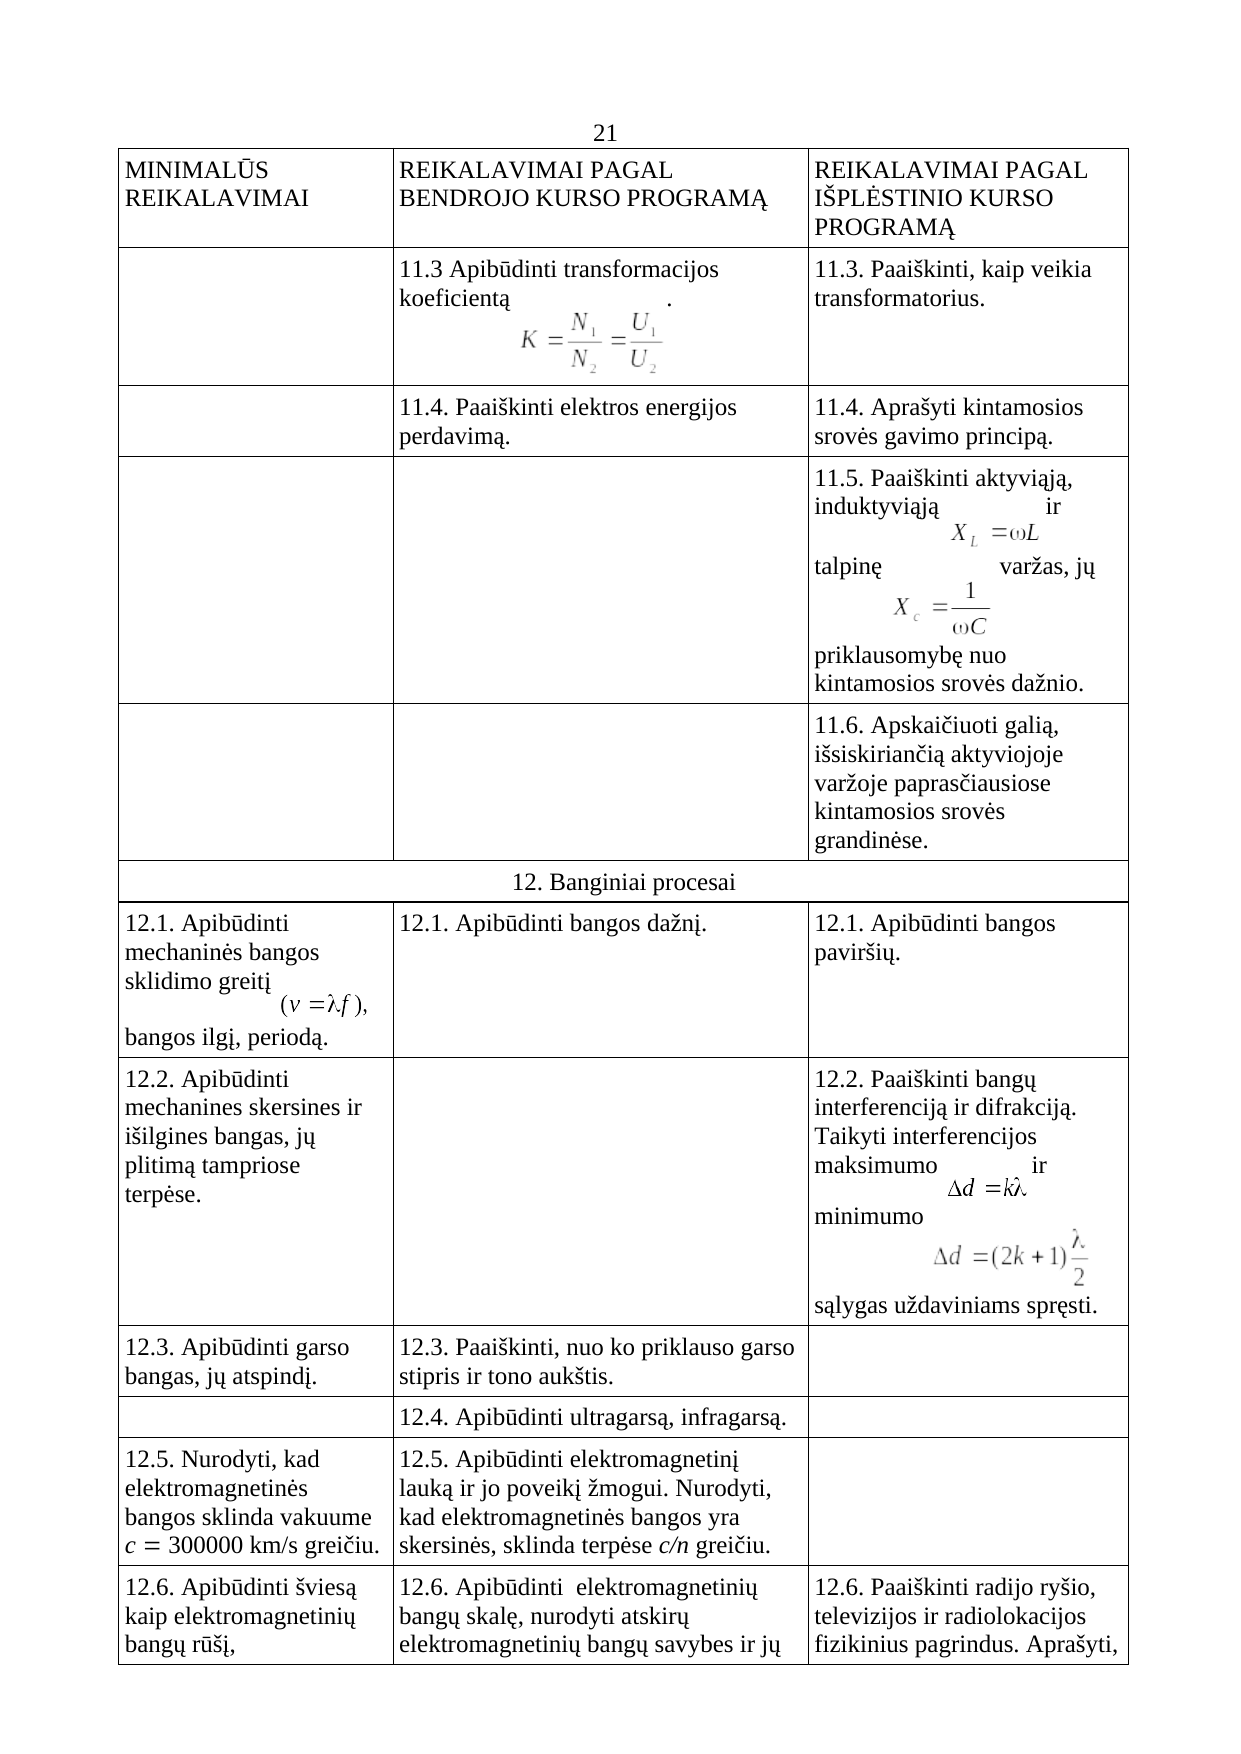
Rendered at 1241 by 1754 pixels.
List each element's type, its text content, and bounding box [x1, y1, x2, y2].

table_cell 12.6. Paaiškinti radijo ryšio, televizijos ir radiolokacijos fizikinius pagrindus. Aprašyti, [809, 1566, 1128, 1664]
table_cell [119, 704, 393, 860]
table_cell 12.6. Apibūdinti elektromagnetinių bangų skalę, nurodyti atskirų elektromagnetinių bangų savybes ir jų [394, 1566, 808, 1664]
table_cell 11.5. Paaiškinti aktyviąją, induktyviąją ir talpinę varžas, jų priklausomybę nuo kintamosios srovės dažnio. [809, 457, 1128, 703]
table_cell [394, 1058, 808, 1325]
table_cell 12.5. Nurodyti, kad elektromagnetinės bangos sklinda vakuume c = 300000 km/s greičiu. [119, 1438, 393, 1565]
table_cell 12.1. Apibūdinti bangos paviršių. [809, 903, 1128, 1057]
table_cell [119, 248, 393, 385]
table_cell [809, 1397, 1128, 1437]
table_cell 11.4. Aprašyti kintamosios srovės gavimo principą. [809, 386, 1128, 456]
table_cell 12.1. Apibūdinti bangos dažnį. [394, 903, 808, 1057]
table_cell 12.3. Apibūdinti garso bangas, jų atspindį. [119, 1326, 393, 1396]
table_cell 12.3. Paaiškinti, nuo ko priklauso garso stipris ir tono aukštis. [394, 1326, 808, 1396]
table_cell [119, 457, 393, 703]
table_cell 11.4. Paaiškinti elektros energijos perdavimą. [394, 386, 808, 456]
table_cell [119, 386, 393, 456]
table_header MINIMALŪS REIKALAVIMAI [119, 149, 393, 247]
table_cell [809, 1326, 1128, 1396]
table_header REIKALAVIMAI pagal bendrojo kurso programą [394, 149, 808, 247]
table_cell 12.2. Apibūdinti mechanines skersines ir išilgines bangas, jų plitimą tampriose terpėse. [119, 1058, 393, 1325]
table_cell [394, 457, 808, 703]
table_cell 11.3 Apibūdinti transformacijos koeficientą . [394, 248, 808, 385]
table_cell [394, 704, 808, 860]
table_cell 12.2. Paaiškinti bangų interferenciją ir difrakciją. Taikyti interferencijos maksimumo ir minimumo sąlygas uždaviniams spręsti. [809, 1058, 1128, 1325]
table_cell 12.4. Apibūdinti ultragarsą, infragarsą. [394, 1397, 808, 1437]
table_cell 12.6. Apibūdinti šviesą kaip elektromagnetinių bangų rūšį, [119, 1566, 393, 1664]
table_cell 12. Banginiai procesai [119, 861, 1128, 901]
table_header REIKALAVIMAI pagal išplėstinio kurso programą [809, 149, 1128, 247]
table_cell 11.6. Apskaičiuoti galią, išsiskiriančią aktyviojoje varžoje paprasčiausiose kintamosios srovės grandinėse. [809, 704, 1128, 860]
table_cell 11.3. Paaiškinti, kaip veikia transformatorius. [809, 248, 1128, 385]
table_cell [119, 1397, 393, 1437]
table_cell 12.5. Apibūdinti elektromagnetinį lauką ir jo poveikį žmogui. Nurodyti, kad elektromagnetinės bangos yra skersinės, sklinda terpėse c/n greičiu. [394, 1438, 808, 1565]
table_cell 12.1. Apibūdinti mechaninės bangos sklidimo greitį bangos ilgį, periodą. [119, 903, 393, 1057]
table_cell [809, 1438, 1128, 1565]
